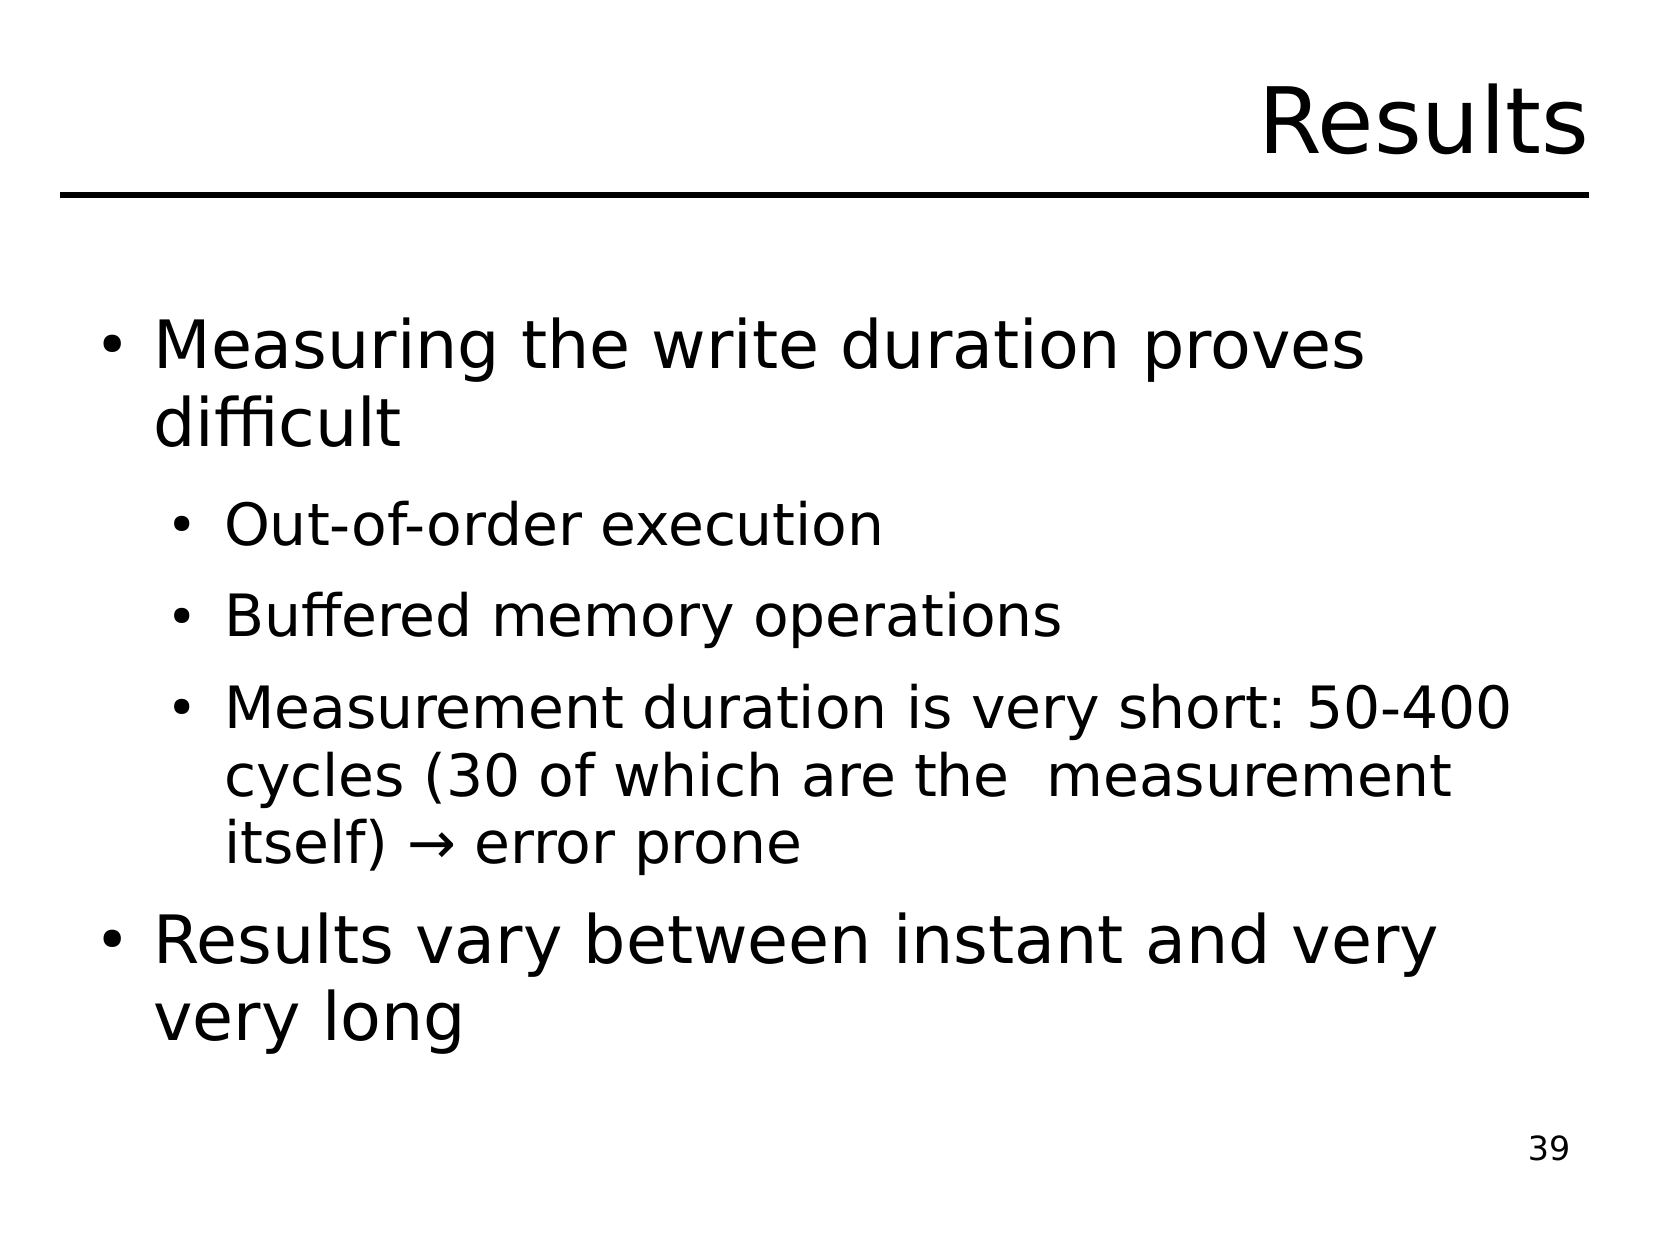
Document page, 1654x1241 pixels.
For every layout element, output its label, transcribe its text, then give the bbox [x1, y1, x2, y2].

title Results [101, 17, 1590, 226]
list Measuring the write duration proves difficult Out-of-order execution Buffered memory operations Measurement duration is very short: 50-400 cycles (30 of which are the measurement itself) → error prone Results vary between instant and very very long [82, 306, 1571, 1111]
